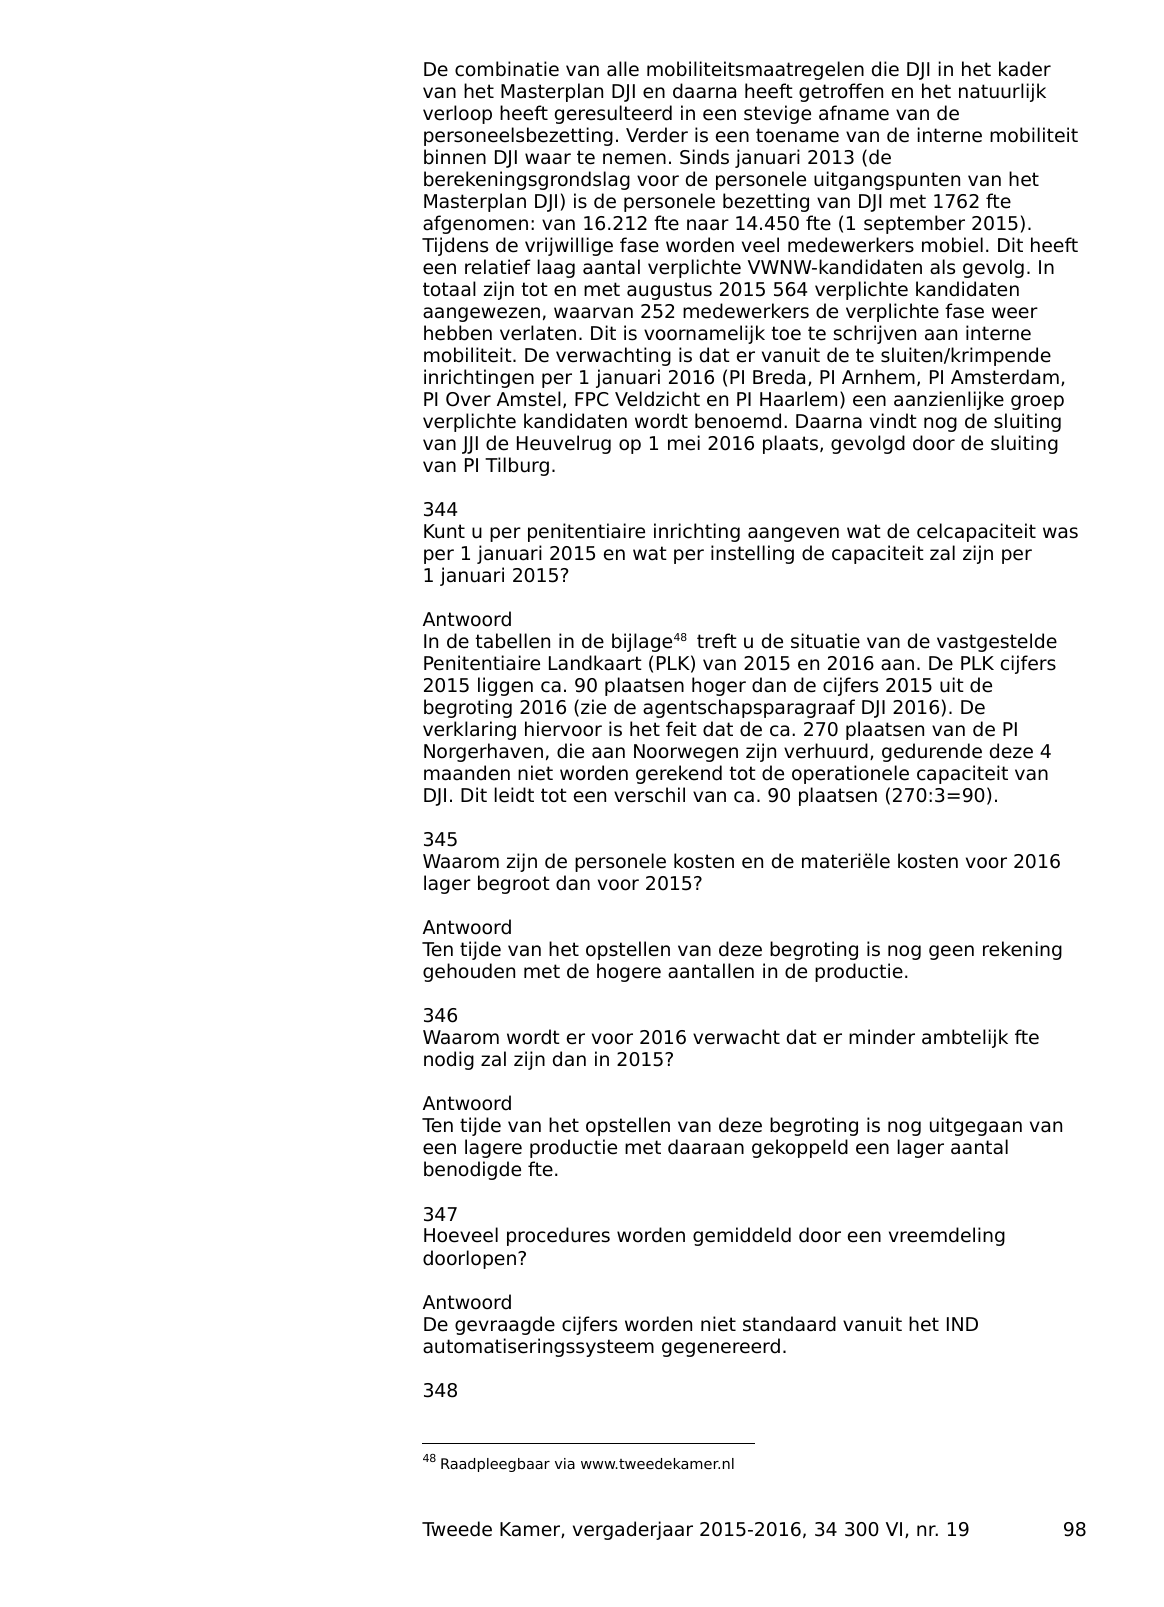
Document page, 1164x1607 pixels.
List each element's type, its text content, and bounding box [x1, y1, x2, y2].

text Kunt u per penitentiaire inrichting aangeven wat de celcapaciteit was per 1 januari 2015 en wat per instelling de capaciteit zal zijn per 1 januari 2015? [422, 521, 1087, 587]
text Ten tijde van het opstellen van deze begroting is nog uitgegaan van een lagere productie met daaraan gekoppeld een lager aantal benodigde fte. [422, 1115, 1087, 1181]
text 344 [422, 499, 1087, 521]
text Waarom wordt er voor 2016 verwacht dat er minder ambtelijk fte nodig zal zijn dan in 2015? [422, 1027, 1087, 1071]
text Antwoord [422, 609, 1087, 631]
text Antwoord [422, 917, 1087, 939]
text Hoeveel procedures worden gemiddeld door een vreemdeling doorlopen? [422, 1225, 1087, 1269]
text 345 [422, 829, 1087, 851]
text Antwoord [422, 1093, 1087, 1115]
text Raadpleegbaar via www.tweedekamer.nl [422, 1452, 1087, 1474]
text De combinatie van alle mobiliteitsmaatregelen die DJI in het kader van het Masterplan DJI en daarna heeft getroffen en het natuurlijk verloop heeft geresulteerd in een stevige afname van de personeelsbezetting. Verder is een toename van de interne mobiliteit binnen DJI waar te nemen. Sinds januari 2013 (de berekeningsgrondslag voor de personele uitgangspunten van het Masterplan DJI) is de personele bezetting van DJI met 1762 fte afgenomen: van 16.212 fte naar 14.450 fte (1 september 2015). Tijdens de vrijwillige fase worden veel medewerkers mobiel. Dit heeft een relatief laag aantal verplichte VWNW-kandidaten als gevolg. In totaal zijn tot en met augustus 2015 564 verplichte kandidaten aangewezen, waarvan 252 medewerkers de verplichte fase weer hebben verlaten. Dit is voornamelijk toe te schrijven aan interne mobiliteit. De verwachting is dat er vanuit de te sluiten/krimpende inrichtingen per 1 januari 2016 (PI Breda, PI Arnhem, PI Amsterdam, PI Over Amstel, FPC Veldzicht en PI Haarlem) een aanzienlijke groep verplichte kandidaten wordt benoemd. Daarna vindt nog de sluiting van JJI de Heuvelrug op 1 mei 2016 plaats, gevolgd door de sluiting van PI Tilburg. [422, 59, 1087, 477]
text Ten tijde van het opstellen van deze begroting is nog geen rekening gehouden met de hogere aantallen in de productie. [422, 939, 1087, 983]
text 348 [422, 1380, 1087, 1402]
text In de tabellen in de bijlage treft u de situatie van de vastgestelde Penitentiaire Landkaart (PLK) van 2015 en 2016 aan. De PLK cijfers 2015 liggen ca. 90 plaatsen hoger dan de cijfers 2015 uit de begroting 2016 (zie de agentschapsparagraaf DJI 2016). De verklaring hiervoor is het feit dat de ca. 270 plaatsen van de PI Norgerhaven, die aan Noorwegen zijn verhuurd, gedurende deze 4 maanden niet worden gerekend tot de operationele capaciteit van DJI. Dit leidt tot een verschil van ca. 90 plaatsen (270:3=90). [422, 631, 1087, 807]
text 346 [422, 1005, 1087, 1027]
text Waarom zijn de personele kosten en de materiële kosten voor 2016 lager begroot dan voor 2015? [422, 851, 1087, 895]
text De gevraagde cijfers worden niet standaard vanuit het IND automatiseringssysteem gegenereerd. [422, 1313, 1087, 1357]
text Antwoord [422, 1292, 1087, 1313]
text 347 [422, 1203, 1087, 1225]
